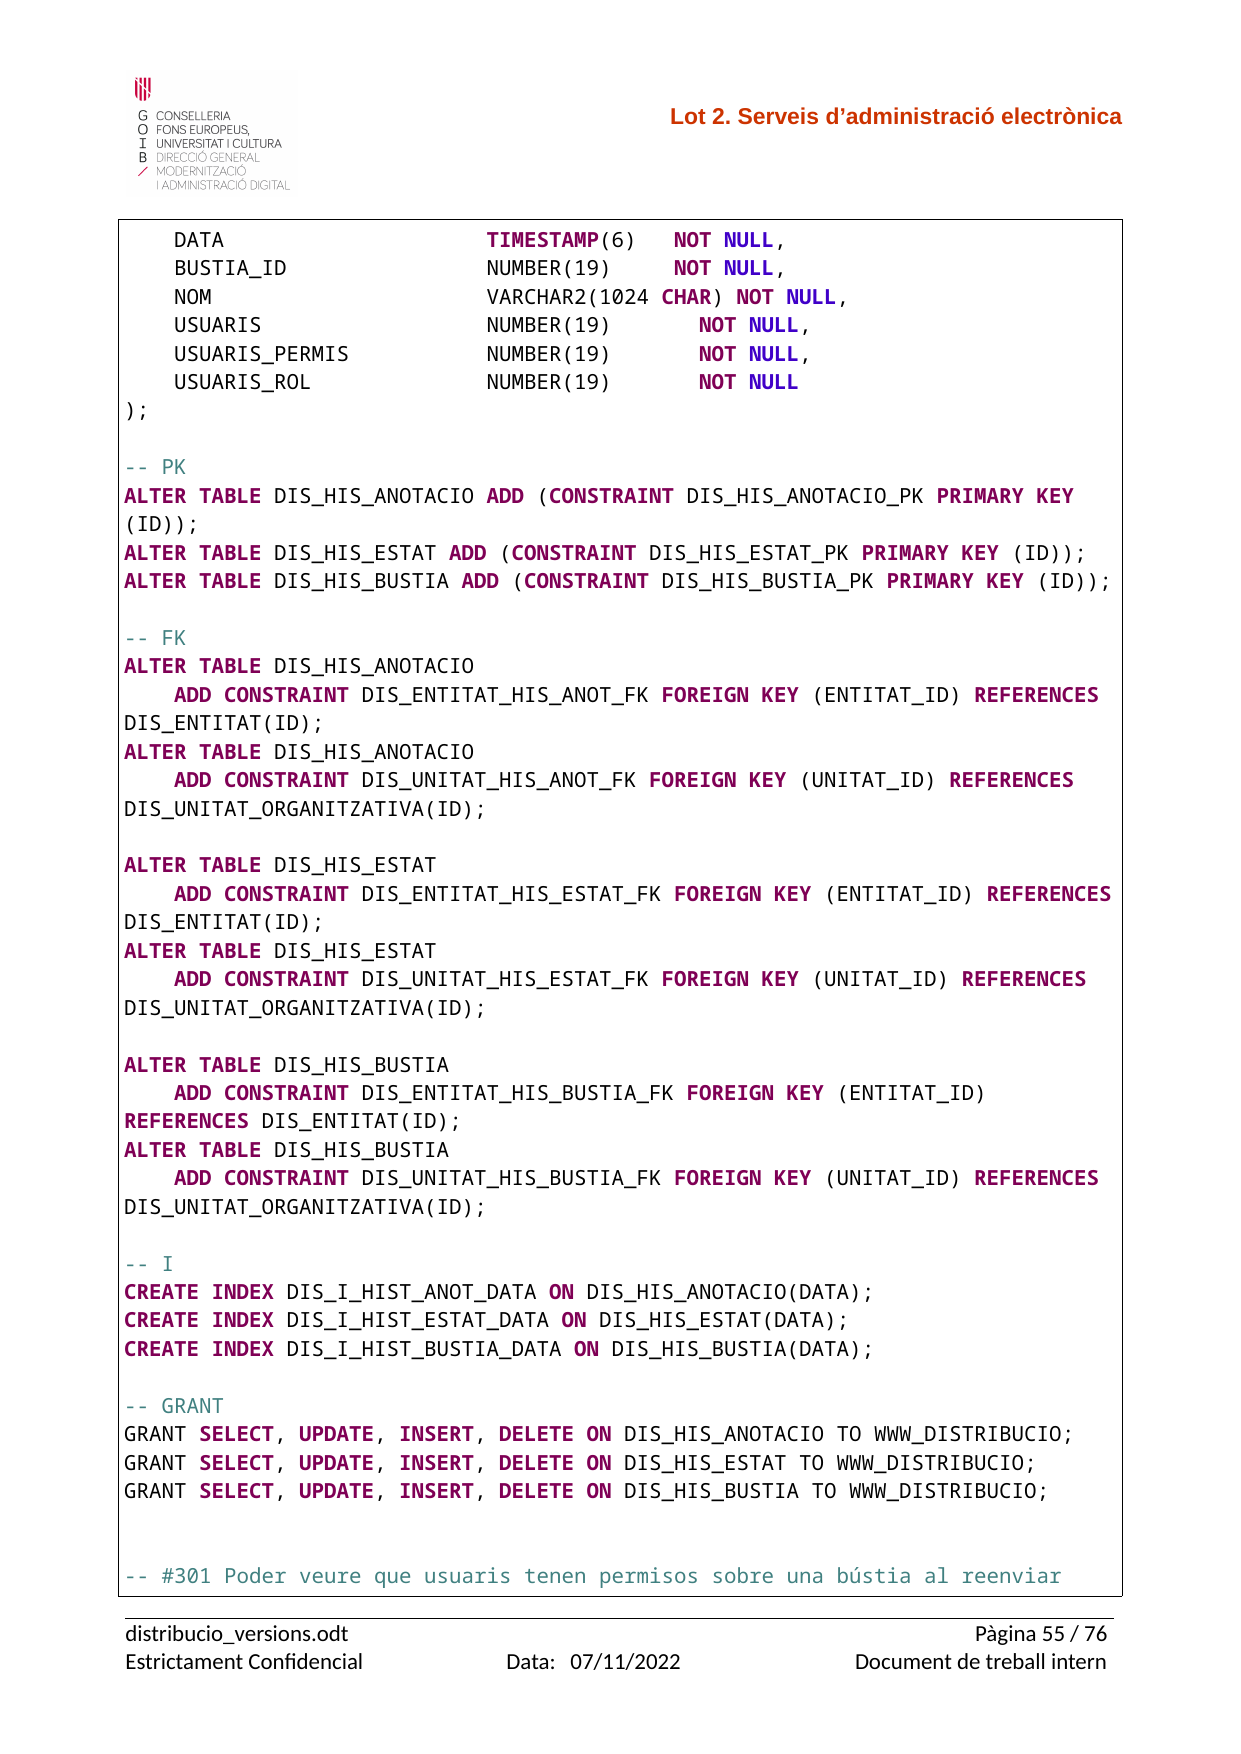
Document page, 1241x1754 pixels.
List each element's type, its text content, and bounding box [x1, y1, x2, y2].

picture [126, 70, 299, 197]
table_header DATA TIMESTAMP(6) NOT NULL, BUSTIA_ID NUMBER(19) NOT NULL, NOM VARCHAR2(1024 CHAR) NOT NULL, USUARIS NUMBER(19) NOT NULL, USUARIS_PERMIS NUMBER(19) NOT NULL, USUARIS_ROL NUMBER(19) NOT NULL ); -- PK ALTER TABLE DIS_HIS_ANOTACIO ADD (CONSTRAINT DIS_HIS_ANOTACIO_PK PRIMARY KEY (ID)); ALTER TABLE DIS_HIS_ESTAT ADD (CONSTRAINT DIS_HIS_ESTAT_PK PRIMARY KEY (ID)); ALTER TABLE DIS_HIS_BUSTIA ADD (CONSTRAINT DIS_HIS_BUSTIA_PK PRIMARY KEY (ID)); -- FK ALTER TABLE DIS_HIS_ANOTACIO ADD CONSTRAINT DIS_ENTITAT_HIS_ANOT_FK FOREIGN KEY (ENTITAT_ID) REFERENCES DIS_ENTITAT(ID); ALTER TABLE DIS_HIS_ANOTACIO ADD CONSTRAINT DIS_UNITAT_HIS_ANOT_FK FOREIGN KEY (UNITAT_ID) REFERENCES DIS_UNITAT_ORGANITZATIVA(ID); ALTER TABLE DIS_HIS_ESTAT ADD CONSTRAINT DIS_ENTITAT_HIS_ESTAT_FK FOREIGN KEY (ENTITAT_ID) REFERENCES DIS_ENTITAT(ID); ALTER TABLE DIS_HIS_ESTAT ADD CONSTRAINT DIS_UNITAT_HIS_ESTAT_FK FOREIGN KEY (UNITAT_ID) REFERENCES DIS_UNITAT_ORGANITZATIVA(ID); ALTER TABLE DIS_HIS_BUSTIA ADD CONSTRAINT DIS_ENTITAT_HIS_BUSTIA_FK FOREIGN KEY (ENTITAT_ID) REFERENCES DIS_ENTITAT(ID); ALTER TABLE DIS_HIS_BUSTIA ADD CONSTRAINT DIS_UNITAT_HIS_BUSTIA_FK FOREIGN KEY (UNITAT_ID) REFERENCES DIS_UNITAT_ORGANITZATIVA(ID); -- I CREATE INDEX DIS_I_HIST_ANOT_DATA ON DIS_HIS_ANOTACIO(DATA); CREATE INDEX DIS_I_HIST_ESTAT_DATA ON DIS_HIS_ESTAT(DATA); CREATE INDEX DIS_I_HIST_BUSTIA_DATA ON DIS_HIS_BUSTIA(DATA); -- GRANT GRANT SELECT, UPDATE, INSERT, DELETE ON DIS_HIS_ANOTACIO TO WWW_DISTRIBUCIO; GRANT SELECT, UPDATE, INSERT, DELETE ON DIS_HIS_ESTAT TO WWW_DISTRIBUCIO; GRANT SELECT, UPDATE, INSERT, DELETE ON DIS_HIS_BUSTIA TO WWW_DISTRIBUCIO; -- #301 Poder veure que usuaris tenen permisos sobre una bústia al reenviar [119, 220, 1122, 1596]
